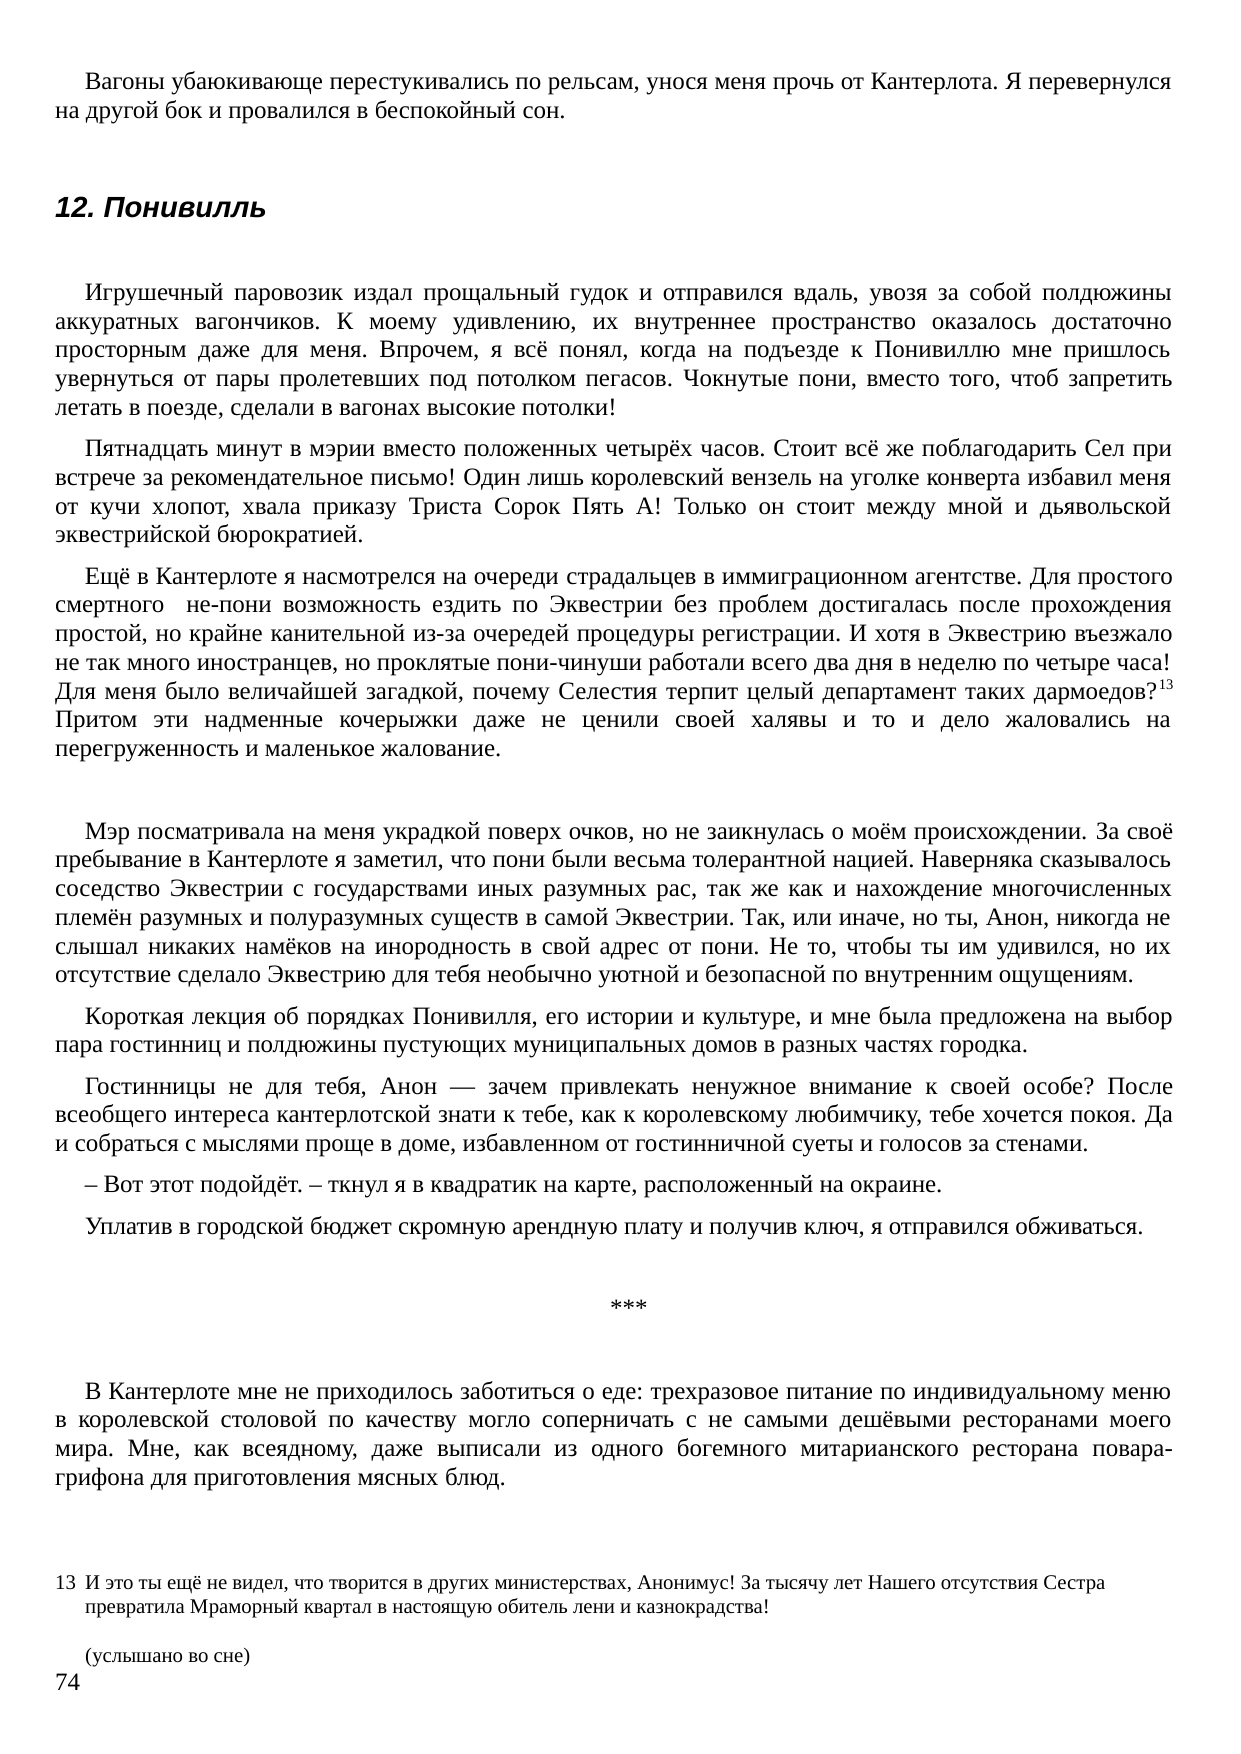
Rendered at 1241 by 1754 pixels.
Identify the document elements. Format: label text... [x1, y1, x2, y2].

text И это ты ещё не видел, что творится в других министерствах, Анонимус! За тысячу лет Нашего отсутствия Сестра превратила Мраморный квартал в настоящую обитель лени и казнокрадства! (услышано во сне) [55, 1570, 1173, 1667]
text Игрушечный паровозик издал прощальный гудок и отправился вдаль, увозя за собой полдюжины аккуратных вагончиков. К моему удивлению, их внутреннее пространство оказалось достаточно просторным даже для меня. Впрочем, я всё понял, когда на подъезде к Понивиллю мне пришлось увернуться от пары пролетевших под потолком пегасов. Чокнутые пони, вместо того, чтоб запретить летать в поезде, сделали в вагонах высокие потолки! [55, 277, 1173, 421]
text Уплатив в городской бюджет скромную арендную плату и получив ключ, я отправился обживаться. [55, 1211, 1173, 1239]
text В Кантерлоте мне не приходилось заботиться о еде: трехразовое питание по индивидуальному меню в королевской столовой по качеству могло соперничать с не самыми дешёвыми ресторанами моего мира. Мне, как всеядному, даже выписали из одного богемного митарианского ресторана повара-грифона для приготовления мясных блюд. [55, 1376, 1173, 1491]
text Короткая лекция об порядках Понивилля, его истории и культуре, и мне была предложена на выбор пара гостинниц и полдюжины пустующих муниципальных домов в разных частях городка. [55, 1001, 1173, 1058]
text Вагоны убаюкивающе перестукивались по рельсам, унося меня прочь от Кантерлота. Я перевернулся на другой бок и провалился в беспокойный сон. [55, 66, 1173, 123]
text Гостинницы не для тебя, Анон — зачем привлекать ненужное внимание к своей особе? После всеобщего интереса кантерлотской знати к тебе, как к королевскому любимчику, тебе хочется покоя. Да и собраться с мыслями проще в доме, избавленном от гостинничной суеты и голосов за стенами. [55, 1071, 1173, 1157]
text Пятнадцать минут в мэрии вместо положенных четырёх часов. Стоит всё же поблагодарить Сел при встрече за рекомендательное письмо! Один лишь королевский вензель на уголке конверта избавил меня от кучи хлопот, хвала приказу Триста Сорок Пять А! Только он стоит между мной и дьявольской эквестрийской бюрократией. [55, 433, 1173, 548]
text *** [55, 1293, 1173, 1322]
text Ещё в Кантерлоте я насмотрелся на очереди страдальцев в иммиграционном агентстве. Для простого смертного не-пони возможность ездить по Эквестрии без проблем достигалась после прохождения простой, но крайне канительной из-за очередей процедуры регистрации. И хотя в Эквестрию въезжало не так много иностранцев, но проклятые пони-чинуши работали всего два дня в неделю по четыре часа! Для меня было величайшей загадкой, почему Селестия терпит целый департамент таких дармоедов? Притом эти надменные кочерыжки даже не ценили своей халявы и то и дело жаловались на перегруженность и маленькое жалование. [55, 561, 1173, 762]
subtitle 12. Понивилль [55, 190, 1173, 223]
text Мэр посматривала на меня украдкой поверх очков, но не заикнулась о моём происхождении. За своё пребывание в Кантерлоте я заметил, что пони были весьма толерантной нацией. Наверняка сказывалось соседство Эквестрии с государствами иных разумных рас, так же как и нахождение многочисленных племён разумных и полуразумных существ в самой Эквестрии. Так, или иначе, но ты, Анон, никогда не слышал никаких намёков на инородность в свой адрес от пони. Не то, чтобы ты им удивился, но их отсутствие сделало Эквестрию для тебя необычно уютной и безопасной по внутренним ощущениям. [55, 816, 1173, 988]
text – Вот этот подойдёт. – ткнул я в квадратик на карте, расположенный на окраине. [55, 1169, 1173, 1198]
